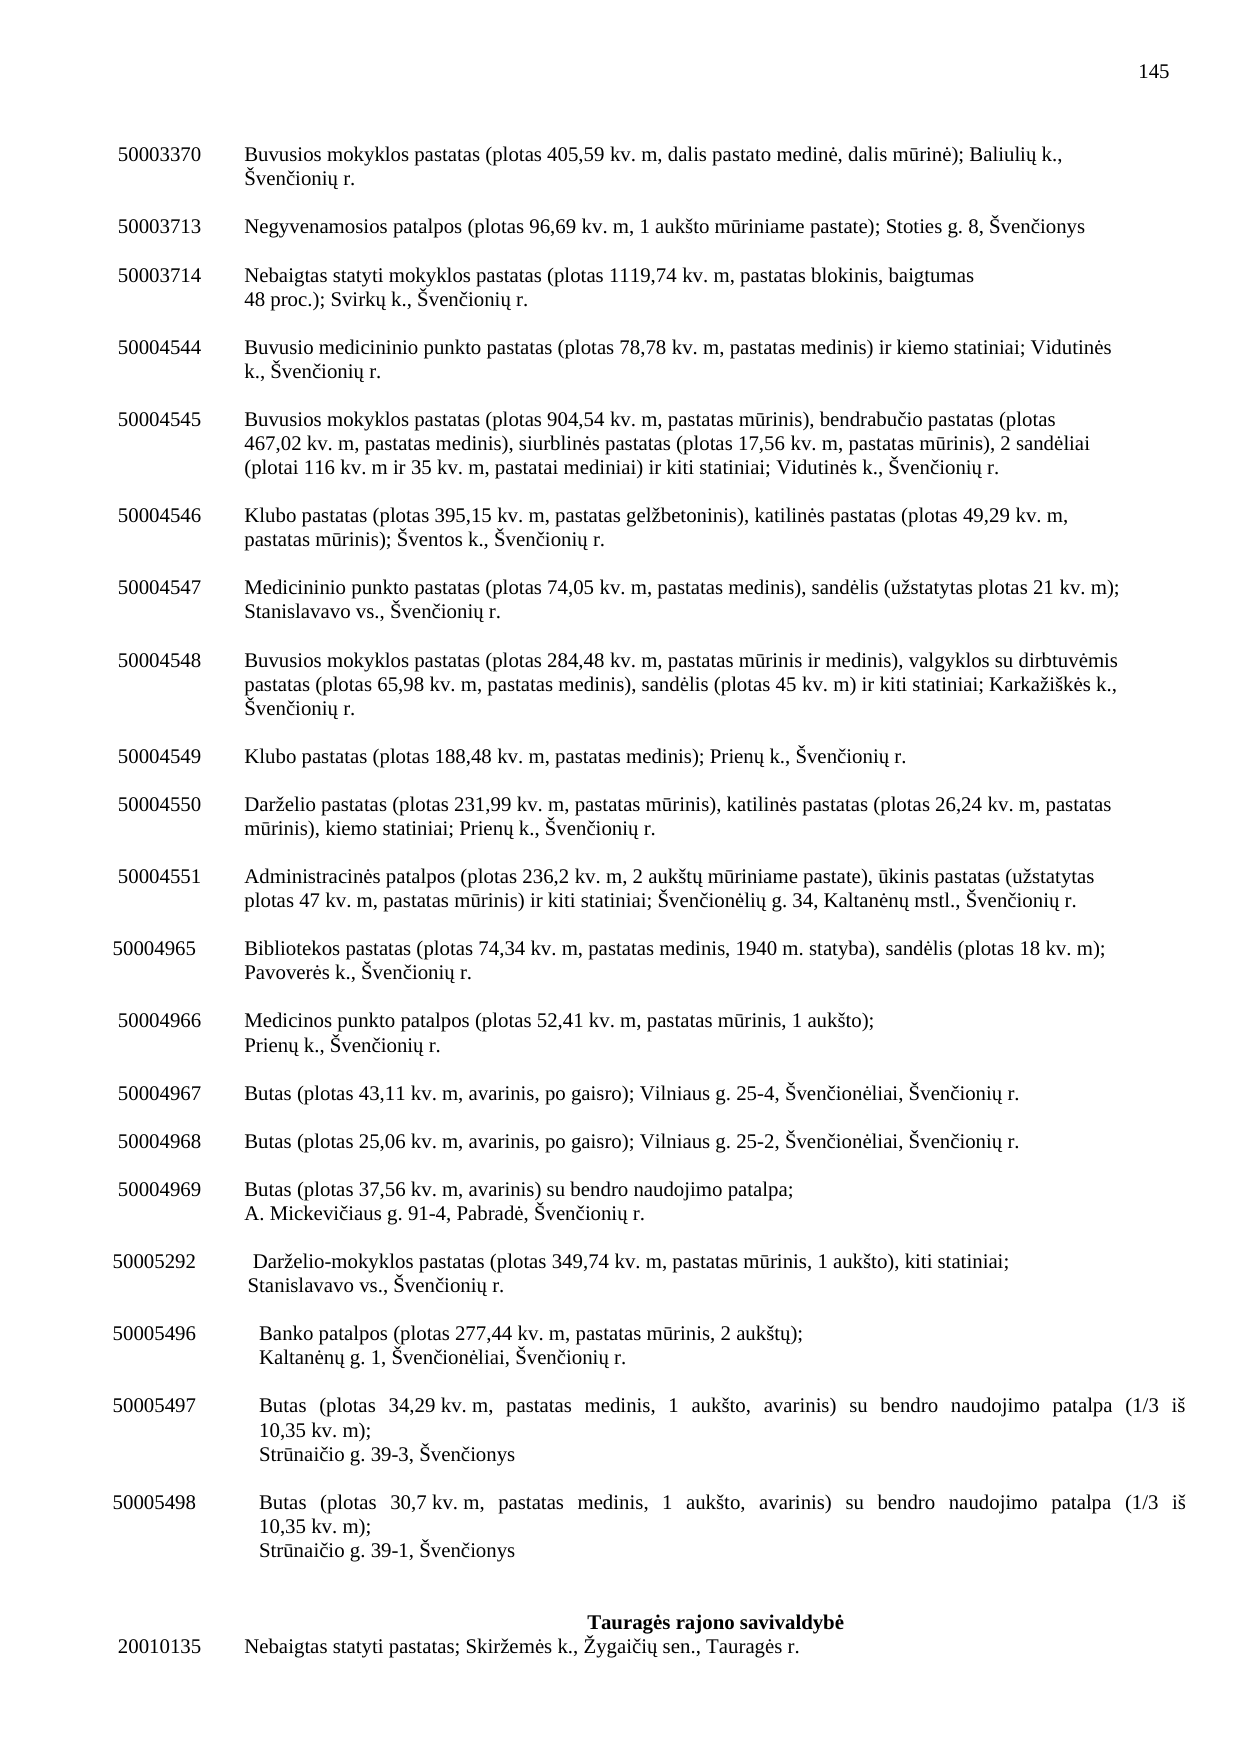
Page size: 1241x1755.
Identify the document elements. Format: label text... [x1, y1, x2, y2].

table_cell [1207, 142, 1240, 190]
table_cell [1193, 648, 1198, 720]
table_cell [101, 190, 1198, 214]
table_cell [1163, 263, 1178, 311]
table_cell [1198, 1610, 1207, 1634]
table_cell [1207, 792, 1240, 840]
table_cell Nebaigtas statyti mokyklos pastatas (plotas 1119,74 kv. m, pastatas blokinis, baigtumas 48 proc.); Svirkų k., Švenčionių r. [233, 263, 1148, 311]
table_cell [1198, 792, 1207, 840]
table_cell [1198, 1634, 1207, 1658]
table_cell [1193, 792, 1198, 840]
table_cell [1163, 792, 1178, 840]
table_cell [1198, 263, 1207, 311]
table_cell 50003713 [101, 214, 233, 238]
table_cell [1207, 575, 1240, 623]
table_cell Nebaigtas statyti pastatas; Skiržemės k., Žygaičių sen., Tauragės r. [233, 1634, 1148, 1658]
table_cell Buvusio medicininio punkto pastatas (plotas 78,78 kv. m, pastatas medinis) ir kiemo statiniai; Vidutinės k., Švenčionių r. [233, 335, 1148, 383]
table_cell 50005292 [101, 1249, 233, 1321]
table_cell [1207, 1586, 1240, 1610]
table_cell [1207, 648, 1240, 720]
table_cell [101, 720, 1198, 744]
table_cell 50004549 [101, 744, 233, 768]
table_cell 50003714 [101, 263, 233, 311]
table_cell 50003370 [101, 142, 233, 190]
table_cell [1198, 551, 1207, 575]
table_cell 50004551 [101, 864, 233, 912]
table_cell [1163, 575, 1178, 623]
table_cell Klubo pastatas (plotas 188,48 kv. m, pastatas medinis); Prienų k., Švenčionių r. [233, 744, 1148, 768]
table_cell [101, 239, 1198, 262]
table_cell [101, 912, 1198, 936]
table_cell [1198, 1586, 1207, 1610]
table_cell [1198, 912, 1207, 936]
table_cell [1163, 744, 1178, 768]
table_cell [1178, 575, 1192, 623]
table_cell [101, 479, 1198, 503]
table_cell [101, 624, 1198, 647]
table_cell [1198, 1658, 1207, 1682]
table_cell [1198, 936, 1207, 1249]
table_cell [1198, 190, 1207, 214]
table_cell [1207, 720, 1240, 744]
table_cell [1198, 768, 1207, 792]
table_cell [1193, 575, 1198, 623]
table_cell [1178, 648, 1192, 720]
table_cell 50005498 [101, 1490, 233, 1586]
table_cell [1193, 936, 1198, 1249]
table_cell [1148, 407, 1163, 479]
table_cell [1198, 720, 1207, 744]
table_cell 50004548 [101, 648, 233, 720]
table_cell [101, 840, 1198, 864]
table_cell [1148, 792, 1163, 840]
table_cell [101, 768, 1198, 792]
table_cell [1207, 864, 1240, 912]
table_cell [1198, 239, 1207, 262]
table_cell 50005497 [101, 1394, 233, 1490]
table_cell [1207, 311, 1240, 335]
table_cell [1163, 503, 1178, 551]
table_cell Administracinės patalpos (plotas 236,2 kv. m, 2 aukštų mūriniame pastate), ūkinis pastatas (užstatytas plotas 47 kv. m, pastatas mūrinis) ir kiti statiniai; Švenčionėlių g. 34, Kaltanėnų mstl., Švenčionių r. [233, 864, 1148, 912]
table_cell [1207, 383, 1240, 407]
table_cell [1207, 1634, 1240, 1658]
table_cell [1193, 1634, 1198, 1658]
table_cell [1148, 214, 1163, 238]
table_cell [1207, 744, 1240, 768]
table_cell [101, 383, 1198, 407]
table_cell [1178, 1634, 1192, 1658]
table_cell [1178, 214, 1192, 238]
table_cell [1198, 335, 1207, 383]
table_cell [1207, 214, 1240, 238]
table_cell [1198, 840, 1207, 864]
table_cell [1193, 142, 1198, 190]
table_cell [1163, 335, 1178, 383]
table_cell [1148, 864, 1163, 912]
table_cell [1207, 503, 1240, 551]
table_cell [1198, 503, 1207, 551]
table_cell [1207, 624, 1240, 647]
table_cell [1198, 479, 1207, 503]
table_cell Bibliotekos pastatas (plotas 74,34 kv. m, pastatas medinis, 1940 m. statyba), sandėlis (plotas 18 kv. m); Pavoverės k., Švenčionių r. Medicinos punkto patalpos (plotas 52,41 kv. m, pastatas mūrinis, 1 aukšto); Prienų k., Švenčionių r. Butas (plotas 43,11 kv. m, avarinis, po gaisro); Vilniaus g. 25-4, Švenčionėliai, Švenčionių r. Butas (plotas 25,06 kv. m, avarinis, po gaisro); Vilniaus g. 25-2, Švenčionėliai, Švenčionių r. Butas (plotas 37,56 kv. m, avarinis) su bendro naudojimo patalpa; A. Mickevičiaus g. 91-4, Pabradė, Švenčionių r. [233, 936, 1148, 1249]
table_cell [101, 551, 1198, 575]
table_cell [1198, 1321, 1207, 1393]
table_cell [1193, 263, 1198, 311]
table_cell [1193, 503, 1198, 551]
table_cell [1193, 335, 1198, 383]
table_cell [1193, 744, 1198, 768]
table_cell 50004547 [101, 575, 233, 623]
table_cell 50004545 [101, 407, 233, 479]
table_cell [1198, 624, 1207, 647]
table_cell [1163, 648, 1178, 720]
table_cell [1178, 936, 1192, 1249]
table_cell [1198, 648, 1207, 720]
table_cell [1148, 1634, 1163, 1658]
table_cell [1198, 1490, 1207, 1586]
table_cell Buvusios mokyklos pastatas (plotas 405,59 kv. m, dalis pastato medinė, dalis mūrinė); Baliulių k., Švenčionių r. [233, 142, 1163, 190]
table_cell [101, 1658, 1198, 1682]
table_cell [1163, 936, 1178, 1249]
table_cell 50004544 [101, 335, 233, 383]
table_cell [1178, 864, 1192, 912]
table_cell [1207, 239, 1240, 262]
table_cell Tauragės rajono savivaldybė [233, 1610, 1198, 1634]
table_cell [1178, 407, 1192, 479]
table_cell [1193, 407, 1198, 479]
table_cell [1207, 118, 1240, 142]
table_cell [1198, 1394, 1207, 1490]
table_cell Buvusios mokyklos pastatas (plotas 904,54 kv. m, pastatas mūrinis), bendrabučio pastatas (plotas 467,02 kv. m, pastatas medinis), siurblinės pastatas (plotas 17,56 kv. m, pastatas mūrinis), 2 sandėliai (plotai 116 kv. m ir 35 kv. m, pastatai mediniai) ir kiti statiniai; Vidutinės k., Švenčionių r. [233, 407, 1148, 479]
table_cell [1178, 263, 1192, 311]
table_cell [1207, 1249, 1240, 1321]
table_cell [1207, 190, 1240, 214]
table_cell Negyvenamosios patalpos (plotas 96,69 kv. m, 1 aukšto mūriniame pastate); Stoties g. 8, Švenčionys [233, 214, 1148, 238]
table_cell [1148, 744, 1163, 768]
table_cell [1163, 864, 1178, 912]
table_cell [1207, 1394, 1240, 1490]
table_cell Butas (plotas 30,7 kv. m, pastatas medinis, 1 aukšto, avarinis) su bendro naudojimo patalpa (1/3 iš 10,35 kv. m); Strūnaičio g. 39-1, Švenčionys [233, 1490, 1198, 1586]
table_cell [1178, 503, 1192, 551]
table_cell [1207, 1321, 1240, 1393]
table_cell [1207, 335, 1240, 383]
table_cell [1198, 142, 1207, 190]
table_cell [1207, 263, 1240, 311]
table_cell [1148, 575, 1163, 623]
table_cell [1198, 744, 1207, 768]
table_cell Banko patalpos (plotas 277,44 kv. m, pastatas mūrinis, 2 aukštų); Kaltanėnų g. 1, Švenčionėliai, Švenčionių r. [233, 1321, 1198, 1393]
table_cell [1198, 214, 1207, 238]
table_cell [101, 118, 1198, 142]
table_cell [1207, 551, 1240, 575]
table_cell Darželio-mokyklos pastatas (plotas 349,74 kv. m, pastatas mūrinis, 1 aukšto), kiti statiniai; Stanislavavo vs., Švenčionių r. [233, 1249, 1198, 1321]
table_cell [1198, 383, 1207, 407]
table_cell 50005496 [101, 1321, 233, 1393]
table_cell [101, 311, 1198, 335]
table_cell [1148, 936, 1163, 1249]
table_cell [1178, 744, 1192, 768]
table_cell [1193, 864, 1198, 912]
table_cell [1207, 912, 1240, 936]
table_cell [1207, 936, 1240, 1249]
table_cell [1207, 1658, 1240, 1682]
table_cell [1148, 263, 1163, 311]
table_cell [1207, 407, 1240, 479]
table_cell 50004965 50004966 50004967 50004968 50004969 [101, 936, 233, 1249]
table_cell [1148, 648, 1163, 720]
table_cell [101, 1586, 1198, 1610]
table_cell [1148, 503, 1163, 551]
table_cell [1148, 335, 1163, 383]
table_cell Klubo pastatas (plotas 395,15 kv. m, pastatas gelžbetoninis), katilinės pastatas (plotas 49,29 kv. m, pastatas mūrinis); Šventos k., Švenčionių r. [233, 503, 1148, 551]
table_cell [1198, 407, 1207, 479]
table_cell 50004550 [101, 792, 233, 840]
table_cell [1198, 118, 1207, 142]
table_cell [1178, 142, 1192, 190]
table_cell [1198, 575, 1207, 623]
table_cell [1163, 1634, 1178, 1658]
table_cell [1207, 1610, 1240, 1634]
table_cell [1207, 768, 1240, 792]
table_cell Medicininio punkto pastatas (plotas 74,05 kv. m, pastatas medinis), sandėlis (užstatytas plotas 21 kv. m); Stanislavavo vs., Švenčionių r. [233, 575, 1148, 623]
table_cell [1178, 792, 1192, 840]
table_cell [1207, 479, 1240, 503]
table_cell [1163, 142, 1178, 190]
table_cell 20010135 [101, 1634, 233, 1658]
table_cell [1198, 864, 1207, 912]
table_cell [1207, 1490, 1240, 1586]
table_cell [1163, 214, 1178, 238]
table_cell [1198, 311, 1207, 335]
table_cell [101, 1610, 233, 1634]
table_cell [1193, 214, 1198, 238]
table_cell Buvusios mokyklos pastatas (plotas 284,48 kv. m, pastatas mūrinis ir medinis), valgyklos su dirbtuvėmis pastatas (plotas 65,98 kv. m, pastatas medinis), sandėlis (plotas 45 kv. m) ir kiti statiniai; Karkažiškės k., Švenčionių r. [233, 648, 1148, 720]
table_cell [1198, 1249, 1207, 1321]
table_cell Butas (plotas 34,29 kv. m, pastatas medinis, 1 aukšto, avarinis) su bendro naudojimo patalpa (1/3 iš 10,35 kv. m); Strūnaičio g. 39-3, Švenčionys [233, 1394, 1198, 1490]
table_cell Darželio pastatas (plotas 231,99 kv. m, pastatas mūrinis), katilinės pastatas (plotas 26,24 kv. m, pastatas mūrinis), kiemo statiniai; Prienų k., Švenčionių r. [233, 792, 1148, 840]
table_cell [1207, 840, 1240, 864]
table_cell [1163, 407, 1178, 479]
table_cell 50004546 [101, 503, 233, 551]
table_cell [1178, 335, 1192, 383]
